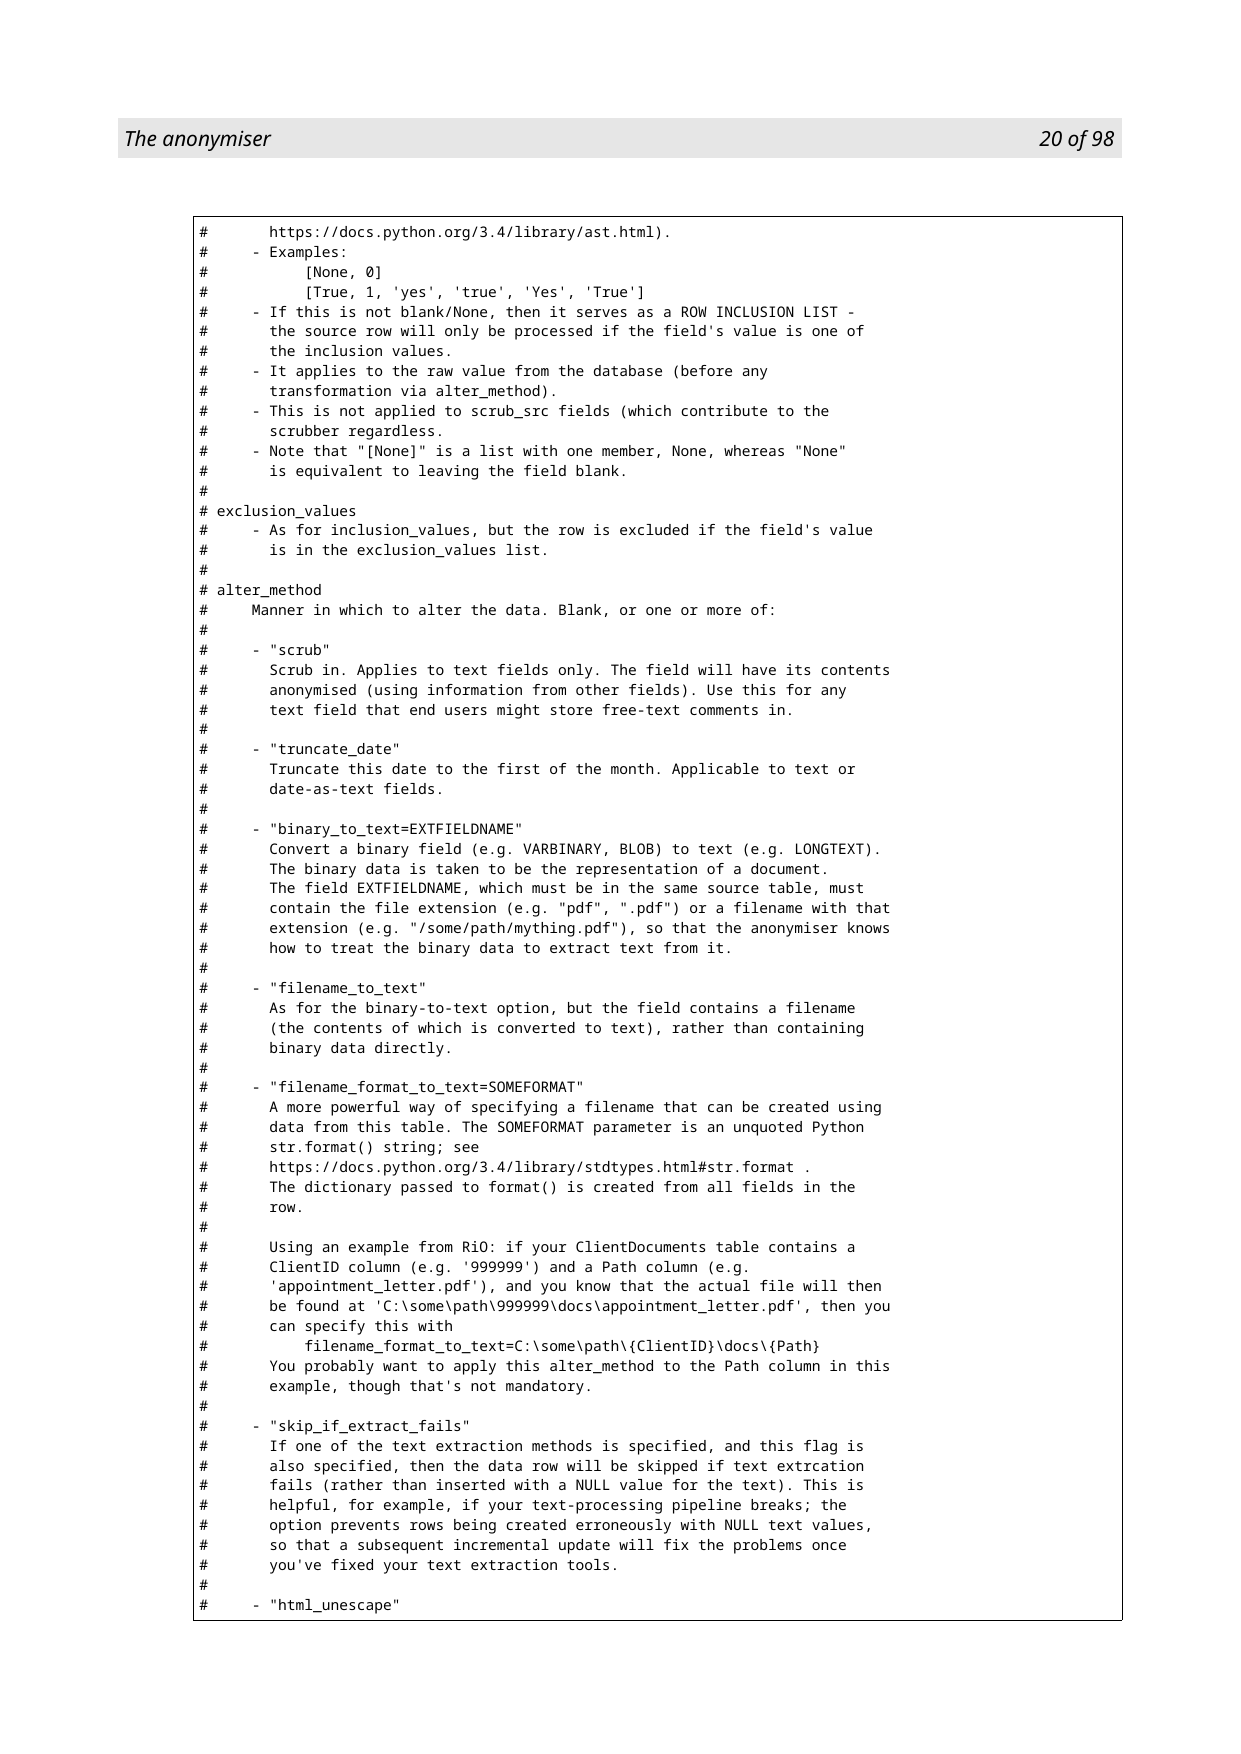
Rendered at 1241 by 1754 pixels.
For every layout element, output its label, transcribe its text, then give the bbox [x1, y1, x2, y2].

table_header # https://docs.python.org/3.4/library/ast.html). # - Examples: # [None, 0] # [True, 1, 'yes', 'true', 'Yes', 'True'] # - If this is not blank/None, then it serves as a ROW INCLUSION LIST - # the source row will only be processed if the field's value is one of # the inclusion values. # - It applies to the raw value from the database (before any # transformation via alter_method). # - This is not applied to scrub_src fields (which contribute to the # scrubber regardless. # - Note that "[None]" is a list with one member, None, whereas "None" # is equivalent to leaving the field blank. # # exclusion_values # - As for inclusion_values, but the row is excluded if the field's value # is in the exclusion_values list. # # alter_method # Manner in which to alter the data. Blank, or one or more of: # # - "scrub" # Scrub in. Applies to text fields only. The field will have its contents # anonymised (using information from other fields). Use this for any # text field that end users might store free-text comments in. # # - "truncate_date" # Truncate this date to the first of the month. Applicable to text or # date-as-text fields. # # - "binary_to_text=EXTFIELDNAME" # Convert a binary field (e.g. VARBINARY, BLOB) to text (e.g. LONGTEXT). # The binary data is taken to be the representation of a document. # The field EXTFIELDNAME, which must be in the same source table, must # contain the file extension (e.g. "pdf", ".pdf") or a filename with that # extension (e.g. "/some/path/mything.pdf"), so that the anonymiser knows # how to treat the binary data to extract text from it. # # - "filename_to_text" # As for the binary-to-text option, but the field contains a filename # (the contents of which is converted to text), rather than containing # binary data directly. # # - "filename_format_to_text=SOMEFORMAT" # A more powerful way of specifying a filename that can be created using # data from this table. The SOMEFORMAT parameter is an unquoted Python # str.format() string; see # https://docs.python.org/3.4/library/stdtypes.html#str.format . # The dictionary passed to format() is created from all fields in the # row. # # Using an example from RiO: if your ClientDocuments table contains a # ClientID column (e.g. '999999') and a Path column (e.g. # 'appointment_letter.pdf'), and you know that the actual file will then # be found at 'C:\some\path\999999\docs\appointment_letter.pdf', then you # can specify this with # filename_format_to_text=C:\some\path\{ClientID}\docs\{Path} # You probably want to apply this alter_method to the Path column in this # example, though that's not mandatory. # # - "skip_if_extract_fails" # If one of the text extraction methods is specified, and this flag is # also specified, then the data row will be skipped if text extrcation # fails (rather than inserted with a NULL value for the text). This is # helpful, for example, if your text-processing pipeline breaks; the # option prevents rows being created erroneously with NULL text values, # so that a subsequent incremental update will fix the problems once # you've fixed your text extraction tools. # # - "html_unescape" [194, 217, 1122, 1620]
